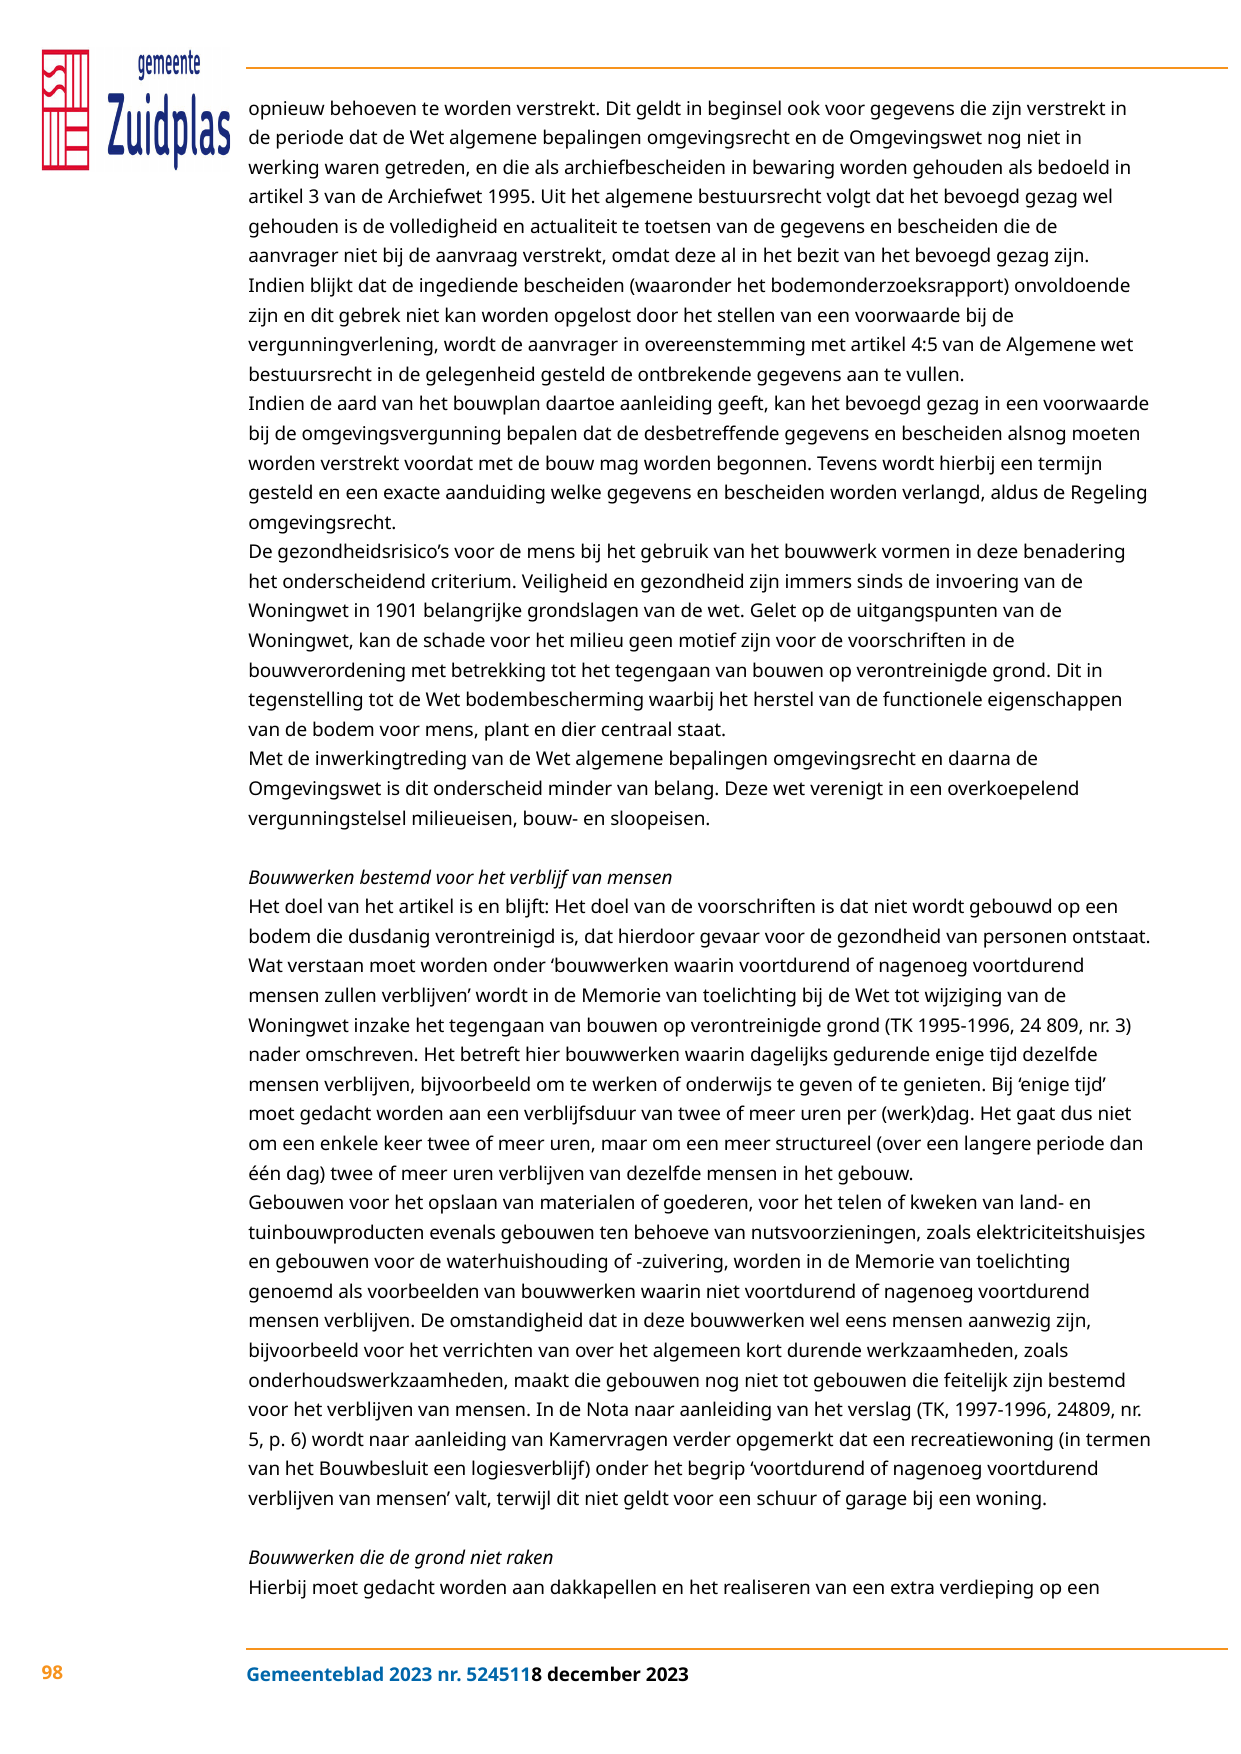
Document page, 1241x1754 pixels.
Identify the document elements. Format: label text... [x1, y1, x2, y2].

text Bouwwerken bestemd voor het verblijf van mensen [248, 864, 1152, 890]
text Hierbij moet gedacht worden aan dakkapellen en het realiseren van een extra verdieping op een [248, 1574, 1152, 1600]
text opnieuw behoeven te worden verstrekt. Dit geldt in beginsel ook voor gegevens die zijn verstrekt in de periode dat de Wet algemene bepalingen omgevingsrecht en de Omgevingswet nog niet in werking waren getreden, en die als archiefbescheiden in bewaring worden gehouden als bedoeld in artikel 3 van de Archiefwet 1995. Uit het algemene bestuursrecht volgt dat het bevoegd gezag wel gehouden is de volledigheid en actualiteit te toetsen van de gegevens en bescheiden die de aanvrager niet bij de aanvraag verstrekt, omdat deze al in het bezit van het bevoegd gezag zijn. [248, 95, 1152, 268]
text Met de inwerkingtreding van de Wet algemene bepalingen omgevingsrecht en daarna de Omgevingswet is dit onderscheid minder van belang. Deze wet verenigt in een overkoepelend vergunningstelsel milieueisen, bouw- en sloopeisen. [248, 746, 1152, 831]
text De gezondheidsrisico’s voor de mens bij het gebruik van het bouwwerk vormen in deze benadering het onderscheidend criterium. Veiligheid en gezondheid zijn immers sinds de invoering van de Woningwet in 1901 belangrijke grondslagen van de wet. Gelet op de uitgangspunten van de Woningwet, kan de schade voor het milieu geen motief zijn voor de voorschriften in de bouwverordening met betrekking tot het tegengaan van bouwen op verontreinigde grond. Dit in tegenstelling tot de Wet bodembescherming waarbij het herstel van de functionele eigenschappen van de bodem voor mens, plant en dier centraal staat. [248, 538, 1152, 742]
text Gebouwen voor het opslaan van materialen of goederen, voor het telen of kweken van land- en tuinbouwproducten evenals gebouwen ten behoeve van nutsvoorzieningen, zoals elektriciteitshuisjes en gebouwen voor de waterhuishouding of -zuivering, worden in de Memorie van toelichting genoemd als voorbeelden van bouwwerken waarin niet voortdurend of nagenoeg voortdurend mensen verblijven. De omstandigheid dat in deze bouwwerken wel eens mensen aanwezig zijn, bijvoorbeeld voor het verrichten van over het algemeen kort durende werkzaamheden, zoals onderhoudswerkzaamheden, maakt die gebouwen nog niet tot gebouwen die feitelijk zijn bestemd voor het verblijven van mensen. In de Nota naar aanleiding van het verslag (TK, 1997-1996, 24809, nr. 5, p. 6) wordt naar aanleiding van Kamervragen verder opgemerkt dat een recreatiewoning (in termen van het Bouwbesluit een logiesverblijf) onder het begrip ‘voortdurend of nagenoeg voortdurend verblijven van mensen’ valt, terwijl dit niet geldt voor een schuur of garage bij een woning. [248, 1189, 1152, 1511]
text Wat verstaan moet worden onder ‘bouwwerken waarin voortdurend of nagenoeg voortdurend mensen zullen verblijven’ wordt in de Memorie van toelichting bij de Wet tot wijziging van de Woningwet inzake het tegengaan van bouwen op verontreinigde grond (TK 1995-1996, 24 809, nr. 3) nader omschreven. Het betreft hier bouwwerken waarin dagelijks gedurende enige tijd dezelfde mensen verblijven, bijvoorbeeld om te werken of onderwijs te geven of te genieten. Bij ‘enige tijd’ moet gedacht worden aan een verblijfsduur van twee of meer uren per (werk)dag. Het gaat dus niet om een enkele keer twee of meer uren, maar om een meer structureel (over een langere periode dan één dag) twee of meer uren verblijven van dezelfde mensen in het gebouw. [248, 953, 1152, 1186]
picture [41, 47, 231, 172]
text Indien blijkt dat de ingediende bescheiden (waaronder het bodemonderzoeksrapport) onvoldoende zijn en dit gebrek niet kan worden opgelost door het stellen van een voorwaarde bij de vergunningverlening, wordt de aanvrager in overeenstemming met artikel 4:5 van de Algemene wet bestuursrecht in de gelegenheid gesteld de ontbrekende gegevens aan te vullen. [248, 272, 1152, 387]
text Bouwwerken die de grond niet raken [248, 1544, 1152, 1570]
text Indien de aard van het bouwplan daartoe aanleiding geeft, kan het bevoegd gezag in een voorwaarde bij de omgevingsvergunning bepalen dat de desbetreffende gegevens en bescheiden alsnog moeten worden verstrekt voordat met de bouw mag worden begonnen. Tevens wordt hierbij een termijn gesteld en een exacte aanduiding welke gegevens en bescheiden worden verlangd, aldus de Regeling omgevingsrecht. [248, 391, 1152, 535]
text Het doel van het artikel is en blijft: Het doel van de voorschriften is dat niet wordt gebouwd op een bodem die dusdanig verontreinigd is, dat hierdoor gevaar voor de gezondheid van personen ontstaat. [248, 893, 1152, 949]
